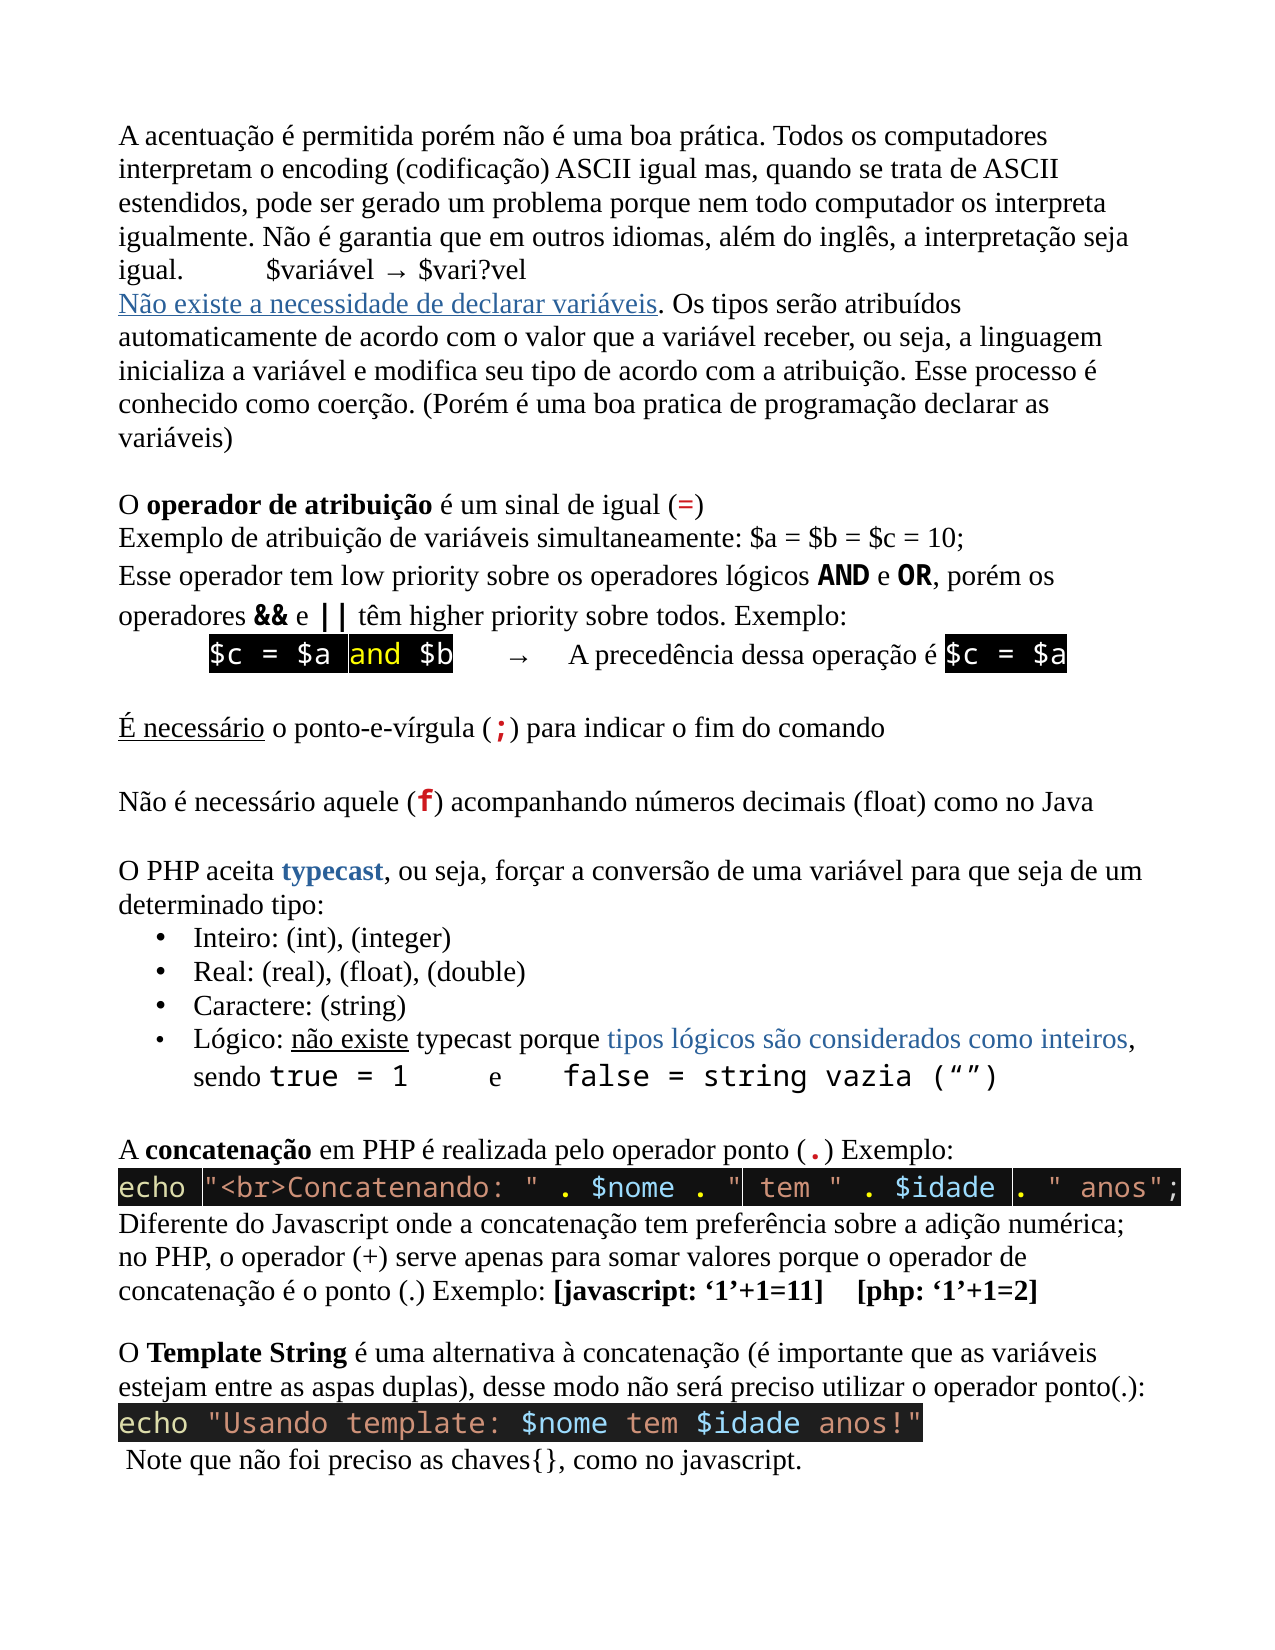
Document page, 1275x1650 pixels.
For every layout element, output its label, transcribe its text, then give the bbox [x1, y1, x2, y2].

text O PHP aceita typecast, ou seja, forçar a conversão de uma variável para que seja de um determinado tipo: [118, 853, 1157, 920]
text A acentuação é permitida porém não é uma boa prática. Todos os computadores interpretam o encoding (codificação) ASCII igual mas, quando se trata de ASCII estendidos, pode ser gerado um problema porque nem todo computador os interpreta igualmente. Não é garantia que em outros idiomas, além do inglês, a interpretação seja igual. $variável → $vari?vel [118, 118, 1157, 286]
list Real: (real), (float), (double) [156, 954, 1157, 988]
list Lógico: não existe typecast porque tipos lógicos são considerados como inteiros, sendo true = 1 e false = string vazia (“”) [156, 1021, 1157, 1094]
text $c = $a and $b → A precedência dessa operação é $c = $a [118, 633, 1157, 673]
text echo "<br>Concatenando: " . $nome . " tem " . $idade . " anos"; [118, 1168, 1193, 1206]
text O operador de atribuição é um sinal de igual (=) [118, 487, 1157, 521]
text Exemplo de atribuição de variáveis simultaneamente: $a = $b = $c = 10; [118, 521, 1157, 554]
text É necessário o ponto-e-vírgula (;) para indicar o fim do comando [118, 707, 1157, 746]
text Diferente do Javascript onde a concatenação tem preferência sobre a adição numérica; no PHP, o operador (+) serve apenas para somar valores porque o operador de concatenação é o ponto (.) Exemplo: [javascript: ‘1’+1=11] [php: ‘1’+1=2] [118, 1206, 1157, 1307]
text A concatenação em PHP é realizada pelo operador ponto (.) Exemplo: [118, 1128, 1157, 1168]
list Caractere: (string) [156, 988, 1157, 1021]
text O Template String é uma alternativa à concatenação (é importante que as variáveis estejam entre as aspas duplas), desse modo não será preciso utilizar o operador ponto(.): echo "Usando template: $nome tem $idade anos!" [118, 1335, 1157, 1442]
text Esse operador tem low priority sobre os operadores lógicos AND e OR, porém os operadores && e || têm higher priority sobre todos. Exemplo: [118, 554, 1157, 633]
text Note que não foi preciso as chaves{}, como no javascript. [118, 1442, 1157, 1476]
text Não existe a necessidade de declarar variáveis. Os tipos serão atribuídos automaticamente de acordo com o valor que a variável receber, ou seja, a linguagem inicializa a variável e modifica seu tipo de acordo com a atribuição. Esse processo é conhecido como coerção. (Porém é uma boa pratica de programação declarar as variáveis) [118, 286, 1157, 453]
list Inteiro: (int), (integer) [156, 920, 1157, 954]
text Não é necessário aquele (f) acompanhando números decimais (float) como no Java [118, 780, 1157, 820]
